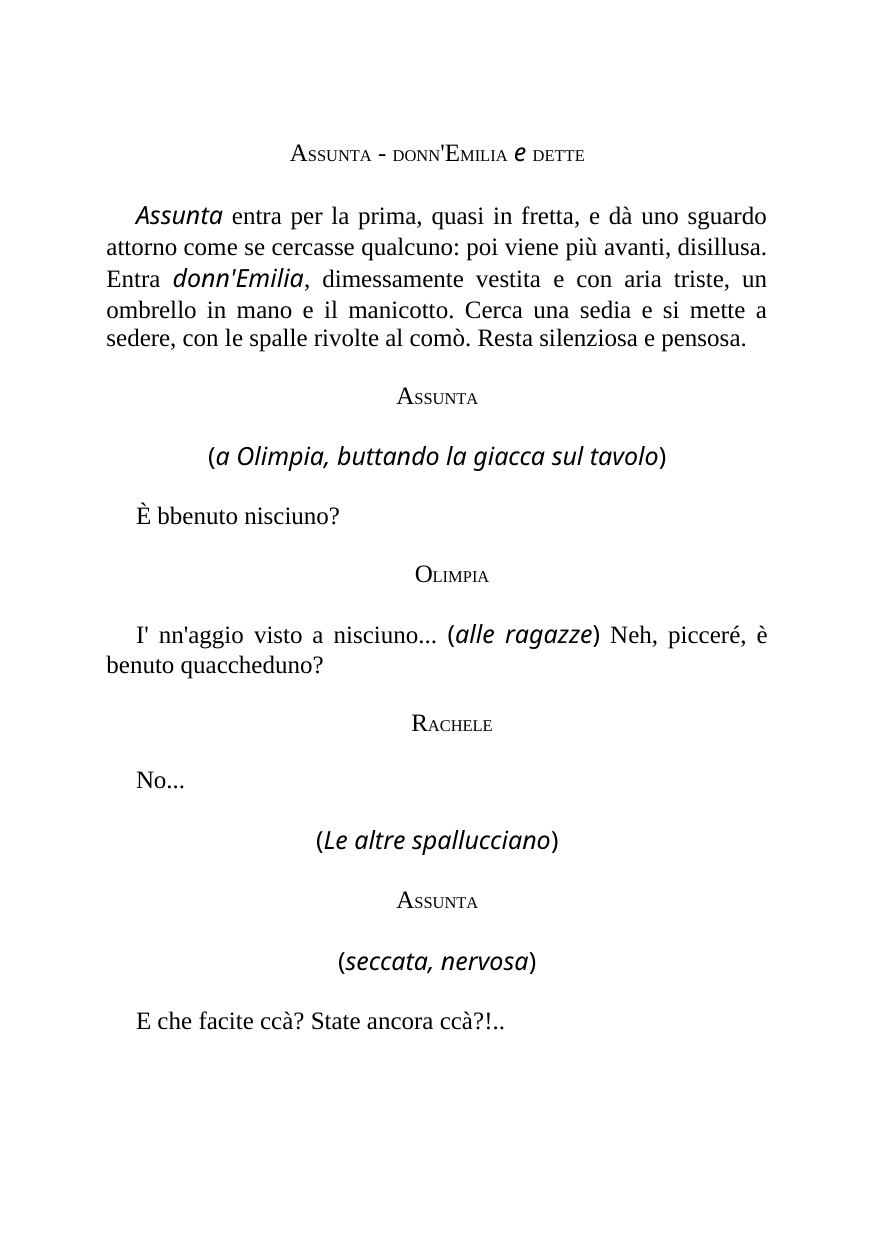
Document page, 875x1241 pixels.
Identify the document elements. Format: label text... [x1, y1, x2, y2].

text È bbenuto nisciuno? [106, 501, 768, 530]
text No... [106, 765, 768, 794]
text Assunta [106, 886, 768, 914]
text E che facite ccà? State ancora ccà?!.. [106, 1006, 768, 1035]
text Rachele [106, 708, 768, 737]
text I' nn'aggio visto a nisciuno... (alle ragazze) Neh, picceré, è benuto quaccheduno? [106, 616, 768, 679]
text (Le altre spallucciano) [106, 823, 768, 857]
text (a Olimpia, buttando la giacca sul tavolo) [106, 438, 768, 472]
text Assunta - donn'Emilia e dette [106, 135, 768, 169]
text Olimpia [106, 559, 768, 587]
text Assunta [106, 381, 768, 410]
text Assunta entra per la prima, quasi in fretta, e dà uno sguardo attorno come se cercasse qualcuno: poi viene più avanti, disillusa. Entra donn'Emilia, dimessamente vestita e con aria triste, un ombrello in mano e il manicotto. Cerca una sedia e si mette a sedere, con le spalle rivolte al comò. Resta silenziosa e pensosa. [106, 198, 768, 352]
text (seccata, nervosa) [106, 943, 768, 977]
